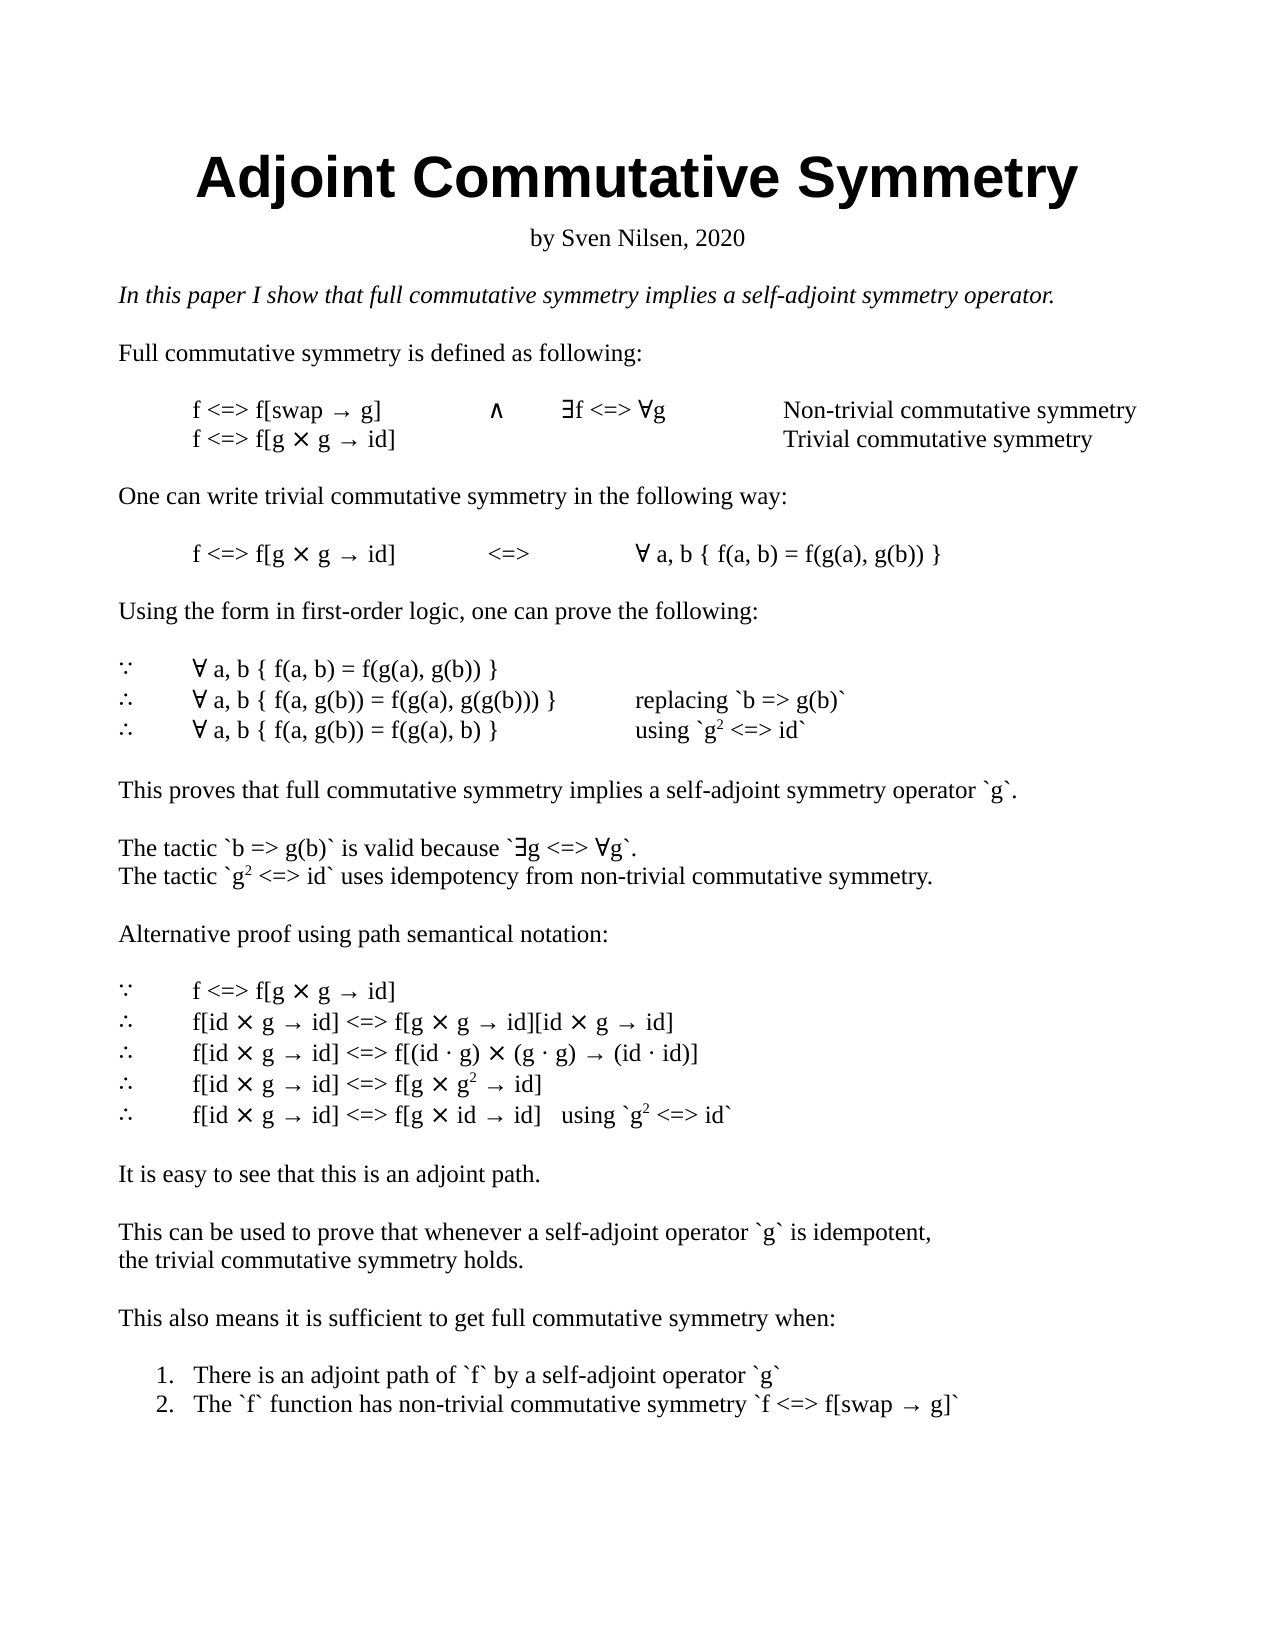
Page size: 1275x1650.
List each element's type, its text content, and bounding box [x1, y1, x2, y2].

text One can write trivial commutative symmetry in the following way: [118, 481, 1157, 510]
text This proves that full commutative symmetry implies a self-adjoint symmetry operator `g`. [118, 775, 1157, 804]
title Adjoint Commutative Symmetry [118, 143, 1157, 210]
text It is easy to see that this is an adjoint path. [118, 1159, 1157, 1188]
text This also means it is sufficient to get full commutative symmetry when: [118, 1303, 1157, 1332]
text the trivial commutative symmetry holds. [118, 1246, 1157, 1274]
text ∵ ∀ a, b { f(a, b) = f(g(a), g(b)) } [118, 654, 1157, 685]
text Using the form in first-order logic, one can prove the following: [118, 596, 1157, 625]
text ∴ ∀ a, b { f(a, g(b)) = f(g(a), g(g(b))) } replacing `b => g(b)` [118, 685, 1157, 716]
text f <=> f[swap → g] ∧ ∃f <=> ∀g Non-trivial commutative symmetry [118, 395, 1157, 424]
text ∴ f[id ⨯ g → id] <=> f[(id · g) ⨯ (g · g) → (id · id)] [118, 1038, 1157, 1069]
text ∴ f[id ⨯ g → id] <=> f[g ⨯ g → id][id ⨯ g → id] [118, 1007, 1157, 1038]
text The tactic `g2 <=> id` uses idempotency from non-trivial commutative symmetry. [118, 861, 1157, 890]
list The `f` function has non-trivial commutative symmetry `f <=> f[swap → g]` [156, 1389, 1157, 1418]
text ∴ f[id ⨯ g → id] <=> f[g ⨯ g2 → id] [118, 1069, 1157, 1100]
text f <=> f[g ⨯ g → id] <=> ∀ a, b { f(a, b) = f(g(a), g(b)) } [118, 539, 1157, 568]
text ∴ ∀ a, b { f(a, g(b)) = f(g(a), b) } using `g2 <=> id` [118, 716, 1157, 746]
text In this paper I show that full commutative symmetry implies a self-adjoint symmetry operator. [118, 280, 1157, 309]
text ∵ f <=> f[g ⨯ g → id] [118, 976, 1157, 1007]
text This can be used to prove that whenever a self-adjoint operator `g` is idempotent, [118, 1217, 1157, 1246]
text ∴ f[id ⨯ g → id] <=> f[g ⨯ id → id] using `g2 <=> id` [118, 1100, 1157, 1131]
text Alternative proof using path semantical notation: [118, 919, 1157, 948]
text Full commutative symmetry is defined as following: [118, 338, 1157, 366]
text f <=> f[g ⨯ g → id] Trivial commutative symmetry [118, 424, 1157, 453]
text by Sven Nilsen, 2020 [118, 223, 1157, 251]
text The tactic `b => g(b)` is valid because `∃g <=> ∀g`. [118, 833, 1157, 861]
list There is an adjoint path of `f` by a self-adjoint operator `g` [156, 1361, 1157, 1389]
